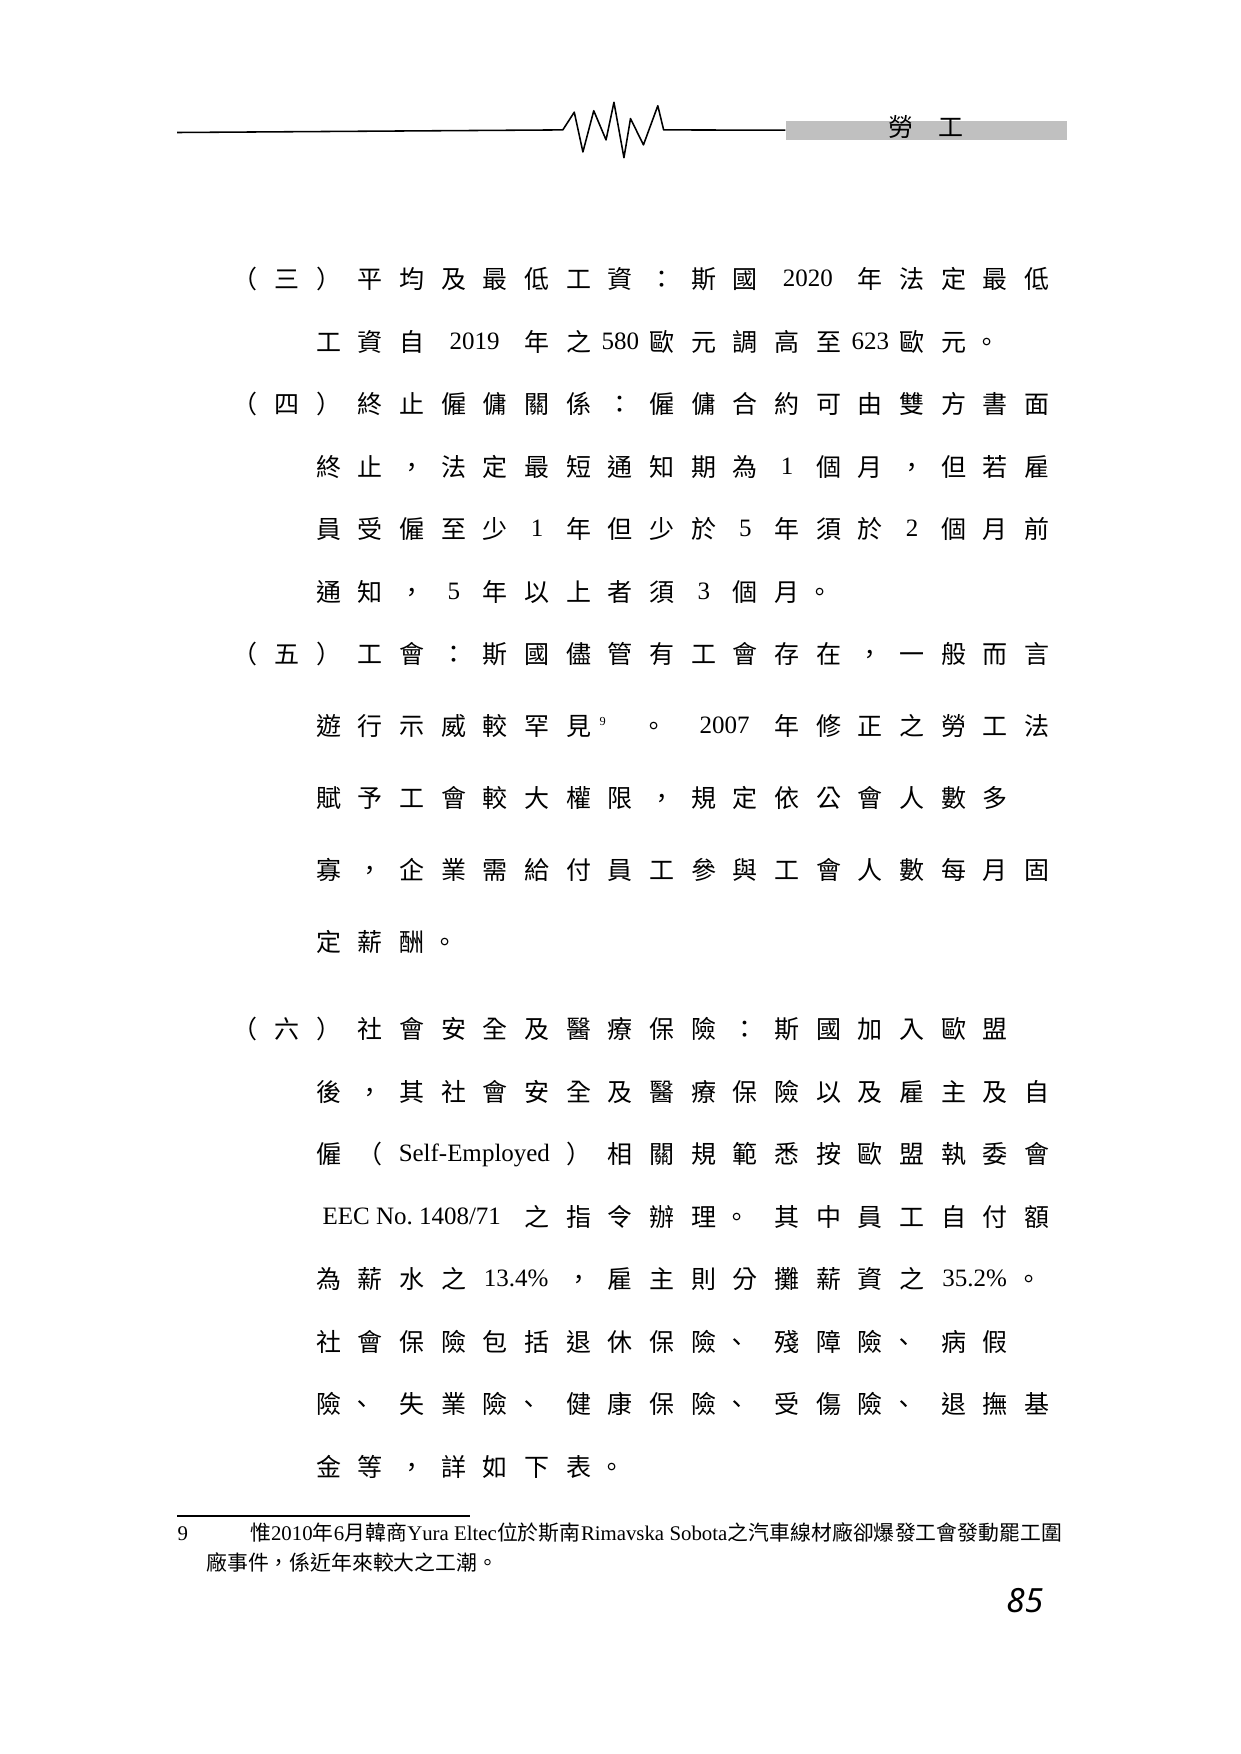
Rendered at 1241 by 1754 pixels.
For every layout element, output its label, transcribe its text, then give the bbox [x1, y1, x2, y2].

text （三）平均及最低工資：斯國2020年法定最低工資自2019年之580歐元調高至623歐元。 [207, 236, 1058, 361]
text （四）終止僱傭關係：僱傭合約可由雙方書面終止，法定最短通知期為1個月，但若雇員受僱至少1年但少於5年須於2個月前通知，5年以上者須3個月。 [207, 361, 1058, 611]
text 惟2010年6月韓商Yura Eltec位於斯南Rimavska Sobota之汽車線材廠卻爆發工會發動罷工圍廠事件，係近年來較大之工潮。 [177, 1516, 1063, 1577]
text （五）工會：斯國儘管有工會存在，一般而言遊行示威較罕見。2007年修正之勞工法賦予工會較大權限，規定依公會人數多寡，企業需給付員工參與工會人數每月固定薪酬。 [207, 611, 1058, 961]
text （六）社會安全及醫療保險：斯國加入歐盟後，其社會安全及醫療保險以及雇主及自僱（Self-Employed）相關規範悉按歐盟執委會EEC No. 1408/71之指令辦理。其中員工自付額為薪水之13.4%，雇主則分攤薪資之35.2%。社會保險包括退休保險、殘障險、病假險、失業險、健康保險、受傷險、退撫基金等，詳如下表。 [207, 986, 1058, 1486]
